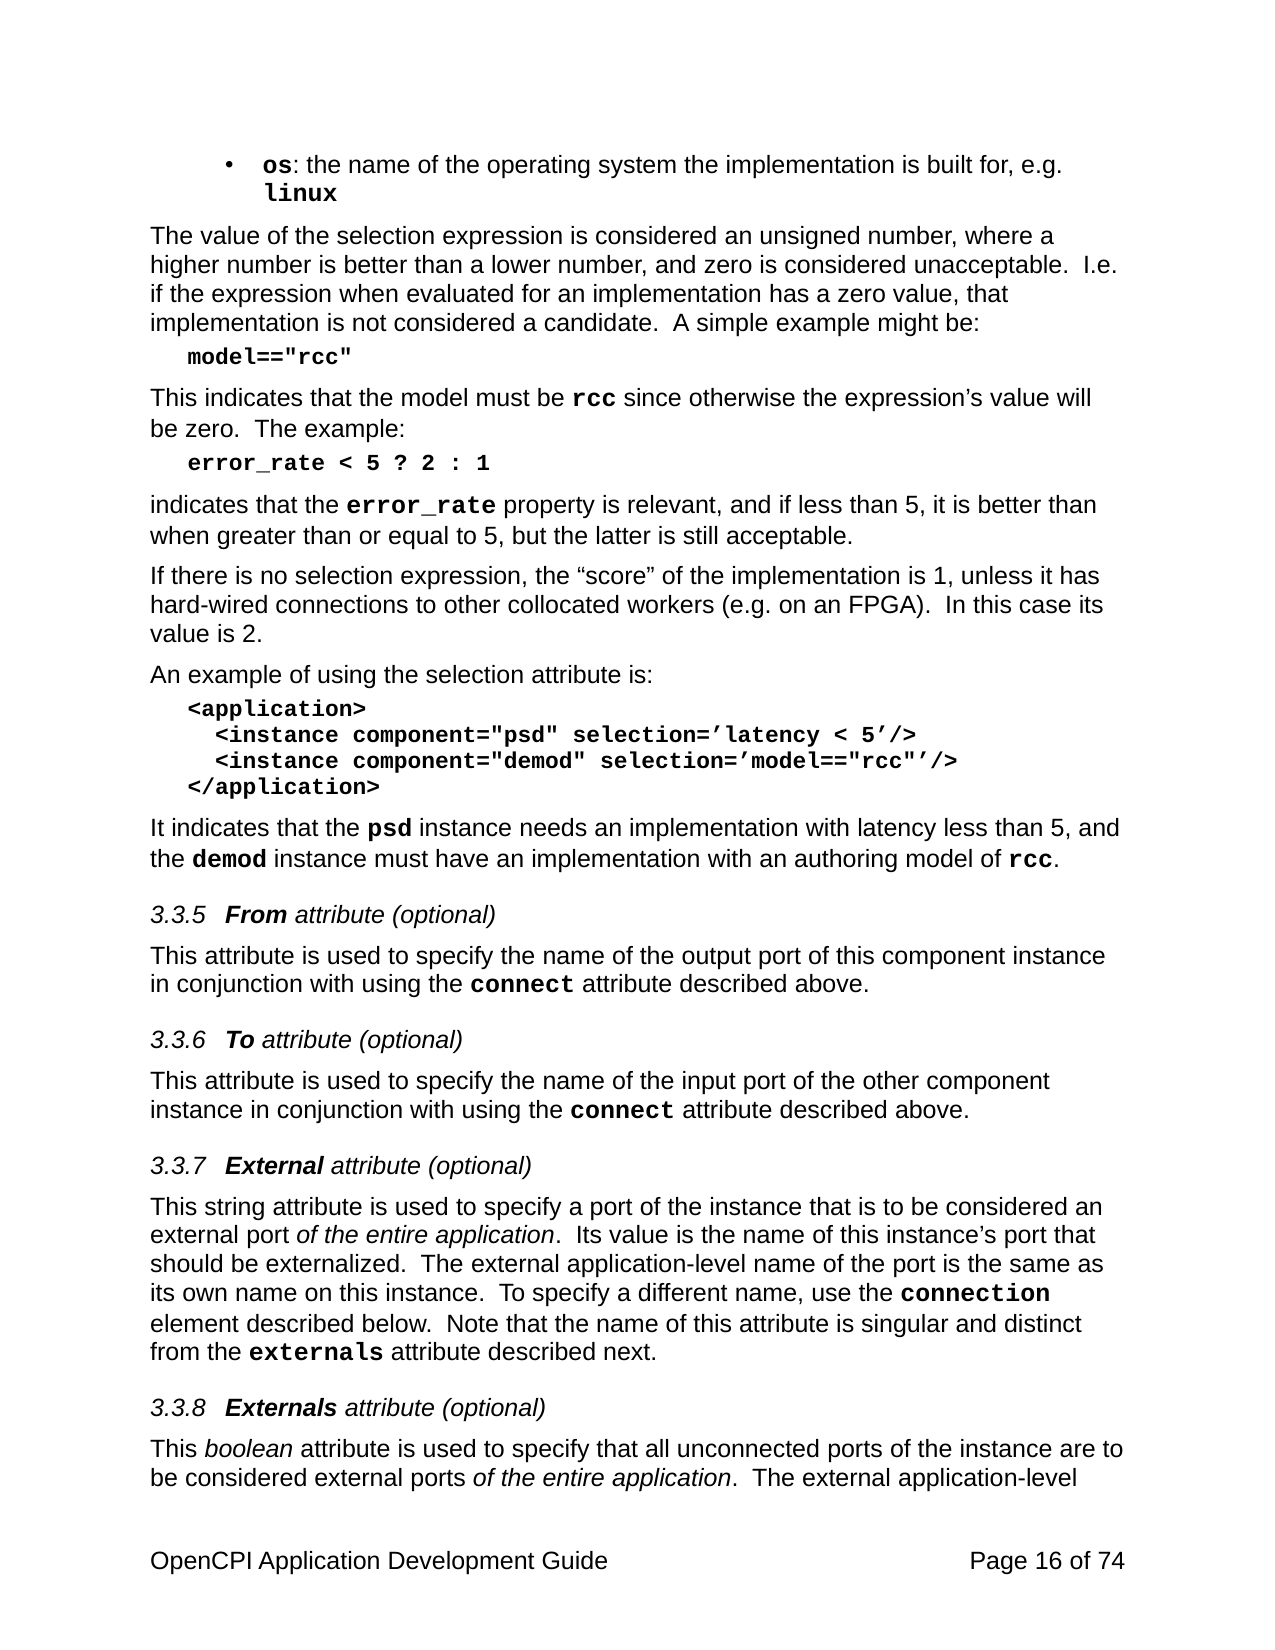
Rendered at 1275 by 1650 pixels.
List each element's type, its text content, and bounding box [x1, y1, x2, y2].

subtitle From attribute (optional) [150, 900, 1125, 929]
text It indicates that the psd instance needs an implementation with latency less than 5, and the demod instance must have an implementation with an authoring model of rcc. [150, 813, 1125, 875]
text This attribute is used to specify the name of the input port of the other component instance in conjunction with using the connect attribute described above. [150, 1066, 1125, 1126]
text model=="rcc" [187, 345, 1125, 371]
subtitle To attribute (optional) [150, 1025, 1125, 1054]
list os: the name of the operating system the implementation is built for, e.g. linux [225, 150, 1125, 209]
text The value of the selection expression is considered an unsigned number, where a higher number is better than a lower number, and zero is considered unacceptable. I.e. if the expression when evaluated for an implementation has a zero value, that implementation is not considered a candidate. A simple example might be: [150, 221, 1125, 336]
text An example of using the selection attribute is: [150, 659, 1125, 688]
text This attribute is used to specify the name of the output port of this component instance in conjunction with using the connect attribute described above. [150, 941, 1125, 1000]
text error_rate < 5 ? 2 : 1 [187, 452, 1125, 478]
text This string attribute is used to specify a port of the instance that is to be considered an external port of the entire application. Its value is the name of this instance’s port that should be externalized. The external application-level name of the port is the same as its own name on this instance. To specify a different name, use the connection element described below. Note that the name of this attribute is singular and distinct from the externals attribute described next. [150, 1191, 1125, 1368]
text <application> <instance component="psd" selection=’latency < 5’/> <instance component="demod" selection=’model=="rcc"’/> </application> [187, 697, 1125, 801]
text This boolean attribute is used to specify that all unconnected ports of the instance are to be considered external ports of the entire application. The external application-level [150, 1434, 1125, 1492]
subtitle Externals attribute (optional) [150, 1393, 1125, 1422]
text indicates that the error_rate property is relevant, and if less than 5, it is better than when greater than or equal to 5, but the latter is still acceptable. [150, 490, 1125, 549]
text This indicates that the model must be rcc since otherwise the expression’s value will be zero. The example: [150, 383, 1125, 443]
text If there is no selection expression, the “score” of the implementation is 1, unless it has hard-wired connections to other collocated workers (e.g. on an FPGA). In this case its value is 2. [150, 561, 1125, 648]
subtitle External attribute (optional) [150, 1151, 1125, 1179]
